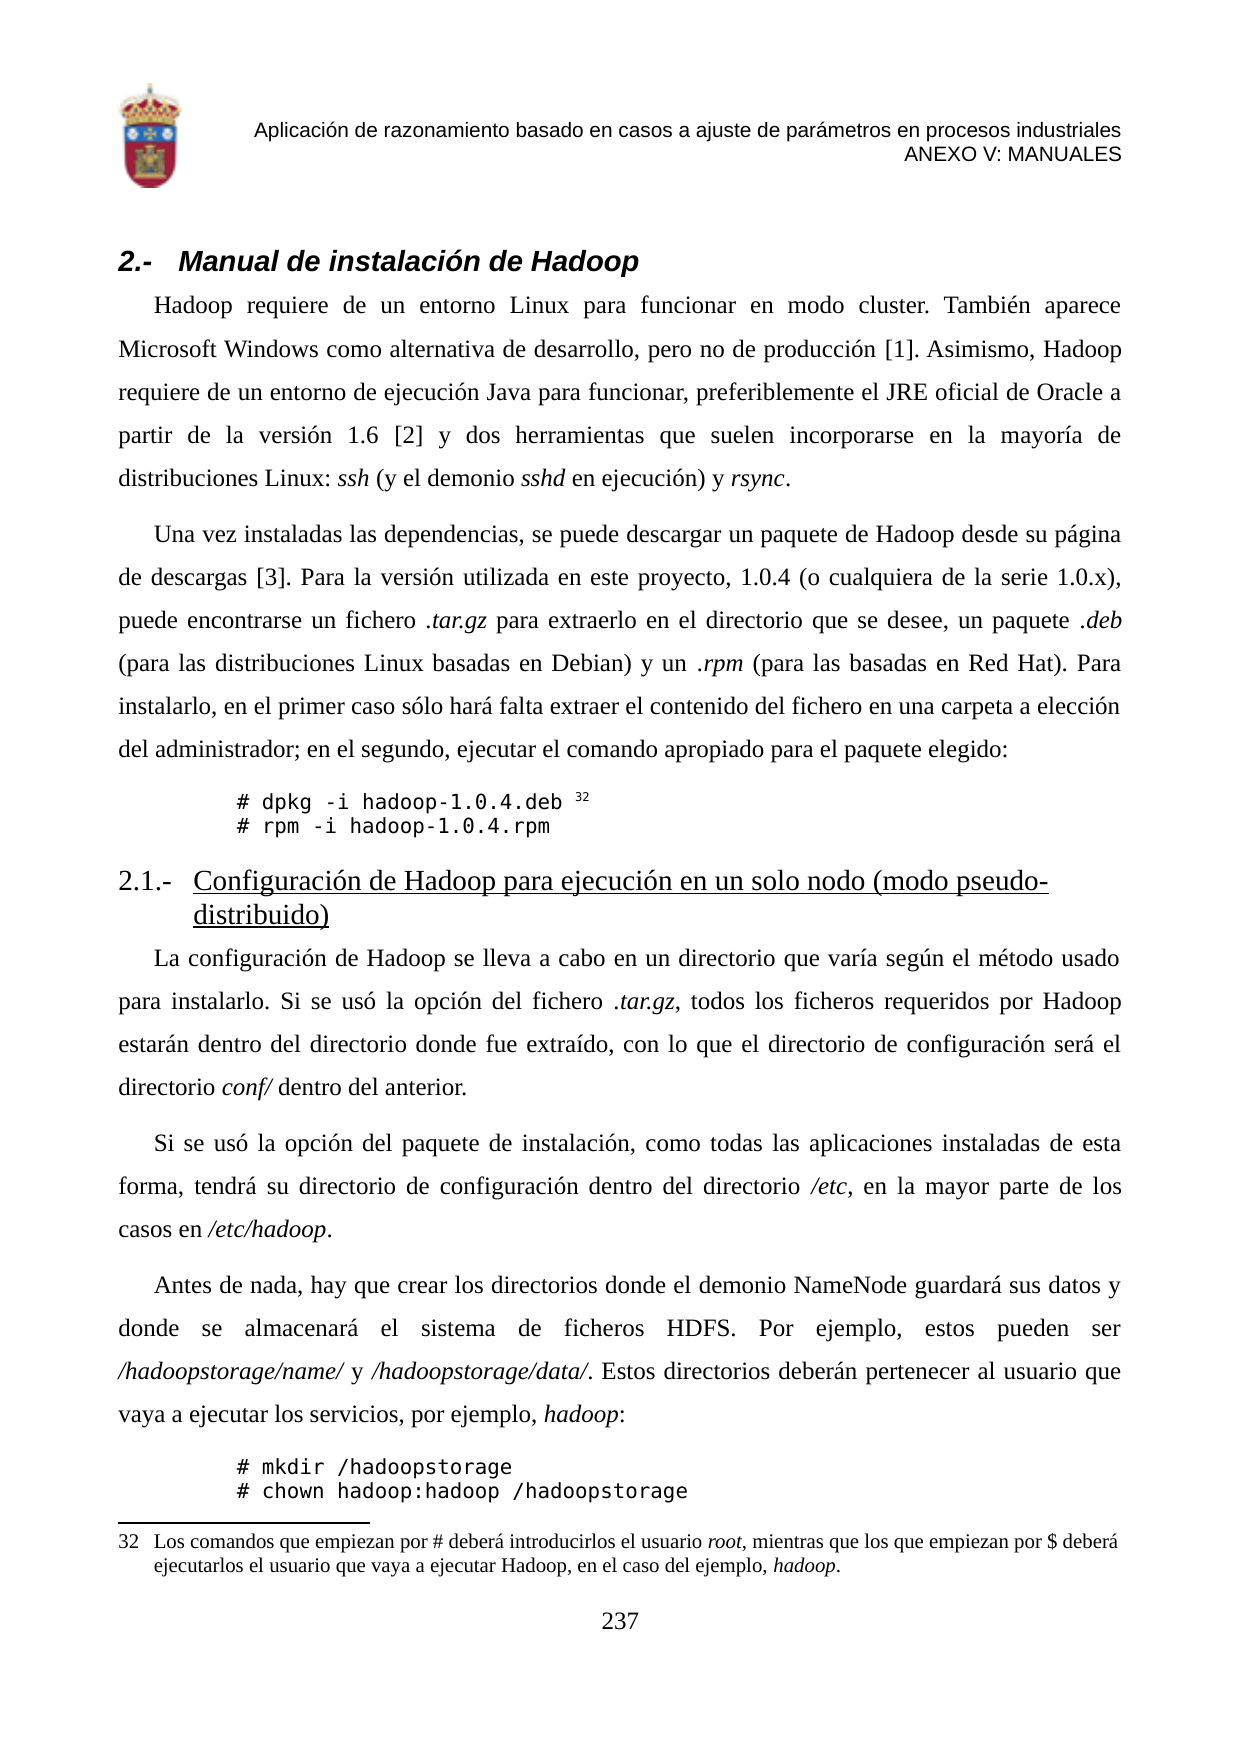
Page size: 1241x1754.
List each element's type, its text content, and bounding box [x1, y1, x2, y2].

text # rpm -i hadoop-1.0.4.rpm [195, 814, 1045, 838]
text La configuración de Hadoop se lleva a cabo en un directorio que varía según el método usado para instalarlo. Si se usó la opción del fichero .tar.gz, todos los ficheros requeridos por Hadoop estarán dentro del directorio donde fue extraído, con lo que el directorio de configuración será el directorio conf/ dentro del anterior. [118, 943, 1122, 1101]
text Si se usó la opción del paquete de instalación, como todas las aplicaciones instaladas de esta forma, tendrá su directorio de configuración dentro del directorio /etc, en la mayor parte de los casos en /etc/hadoop. [118, 1128, 1122, 1243]
picture [117, 83, 184, 188]
text Una vez instaladas las dependencias, se puede descargar un paquete de Hadoop desde su página de descargas [3]. Para la versión utilizada en este proyecto, 1.0.4 (o cualquiera de la serie 1.0.x), puede encontrarse un fichero .tar.gz para extraerlo en el directorio que se desee, un paquete .deb (para las distribuciones Linux basadas en Debian) y un .rpm (para las basadas en Red Hat). Para instalarlo, en el primer caso sólo hará falta extraer el contenido del fichero en una carpeta a elección del administrador; en el segundo, ejecutar el comando apropiado para el paquete elegido: [118, 519, 1122, 763]
text Antes de nada, hay que crear los directorios donde el demonio NameNode guardará sus datos y donde se almacenará el sistema de ficheros HDFS. Por ejemplo, estos pueden ser /hadoopstorage/name/ y /hadoopstorage/data/. Estos directorios deberán pertenecer al usuario que vaya a ejecutar los servicios, por ejemplo, hadoop: [118, 1270, 1122, 1428]
text Los comandos que empiezan por # deberá introducirlos el usuario root, mientras que los que empiezan por $ deberá ejecutarlos el usuario que vaya a ejecutar Hadoop, en el caso del ejemplo, hadoop. [118, 1529, 1122, 1577]
subtitle Configuración de Hadoop para ejecución en un solo nodo (modo pseudo-distribuido) [118, 863, 1122, 931]
text # dpkg -i hadoop-1.0.4.deb [195, 790, 1045, 814]
text # mkdir /hadoopstorage [195, 1455, 1045, 1479]
subtitle Manual de instalación de Hadoop [118, 244, 1122, 278]
text Hadoop requiere de un entorno Linux para funcionar en modo cluster. También aparece Microsoft Windows como alternativa de desarrollo, pero no de producción [1]. Asimismo, Hadoop requiere de un entorno de ejecución Java para funcionar, preferiblemente el JRE oficial de Oracle a partir de la versión 1.6 [2] y dos herramientas que suelen incorporarse en la mayoría de distribuciones Linux: ssh (y el demonio sshd en ejecución) y rsync. [118, 291, 1122, 492]
text # chown hadoop:hadoop /hadoopstorage [195, 1479, 1045, 1503]
